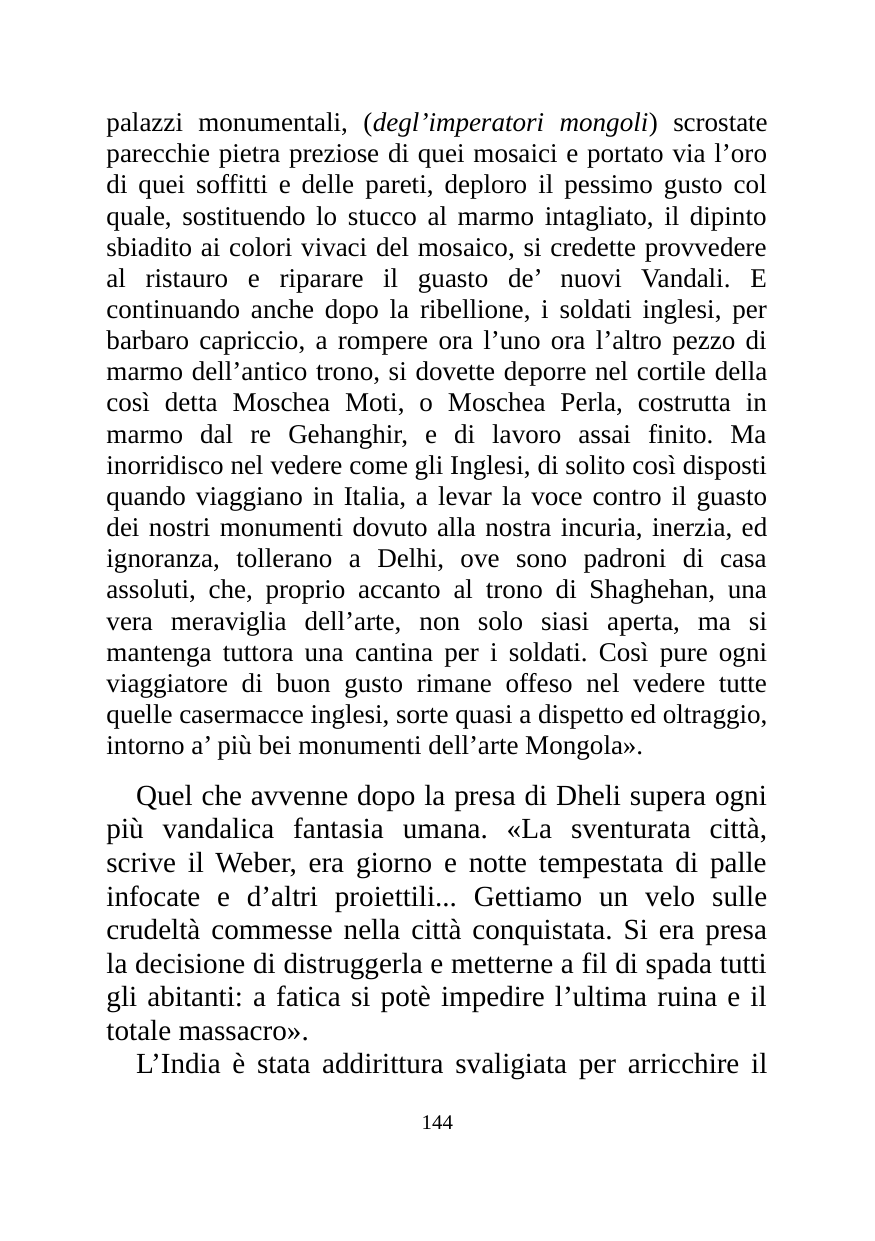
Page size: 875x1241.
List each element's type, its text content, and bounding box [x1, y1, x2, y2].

text palazzi monumentali, (degl’imperatori mongoli) scrostate parecchie pietra preziose di quei mosaici e portato via l’oro di quei soffitti e delle pareti, deploro il pessimo gusto col quale, sostituendo lo stucco al marmo intagliato, il dipinto sbiadito ai colori vivaci del mosaico, si credette provvedere al ristauro e riparare il guasto de’ nuovi Vandali. E continuando anche dopo la ribellione, i soldati inglesi, per barbaro capriccio, a rompere ora l’uno ora l’altro pezzo di marmo dell’antico trono, si dovette deporre nel cortile della così detta Moschea Moti, o Moschea Perla, costrutta in marmo dal re Gehanghir, e di lavoro assai finito. Ma inorridisco nel vedere come gli Inglesi, di solito così disposti quando viaggiano in Italia, a levar la voce contro il guasto dei nostri monumenti dovuto alla nostra incuria, inerzia, ed ignoranza, tollerano a Delhi, ove sono padroni di casa assoluti, che, proprio accanto al trono di Shaghehan, una vera meraviglia dell’arte, non solo siasi aperta, ma si mantenga tuttora una cantina per i soldati. Così pure ogni viaggiatore di buon gusto rimane offeso nel vedere tutte quelle casermacce inglesi, sorte quasi a dispetto ed oltraggio, intorno a’ più bei monumenti dell’arte Mongola». [106, 106, 768, 760]
text Quel che avvenne dopo la presa di Dheli supera ogni più vandalica fantasia umana. «La sventurata città, scrive il Weber, era giorno e notte tempestata di palle infocate e d’altri proiettili... Gettiamo un velo sulle crudeltà commesse nella città conquistata. Si era presa la decisione di distruggerla e metterne a fil di spada tutti gli abitanti: a fatica si potè impedire l’ultima ruina e il totale massacro». [106, 778, 768, 1046]
text L’India è stata addirittura svaligiata per arricchire il [106, 1046, 768, 1080]
